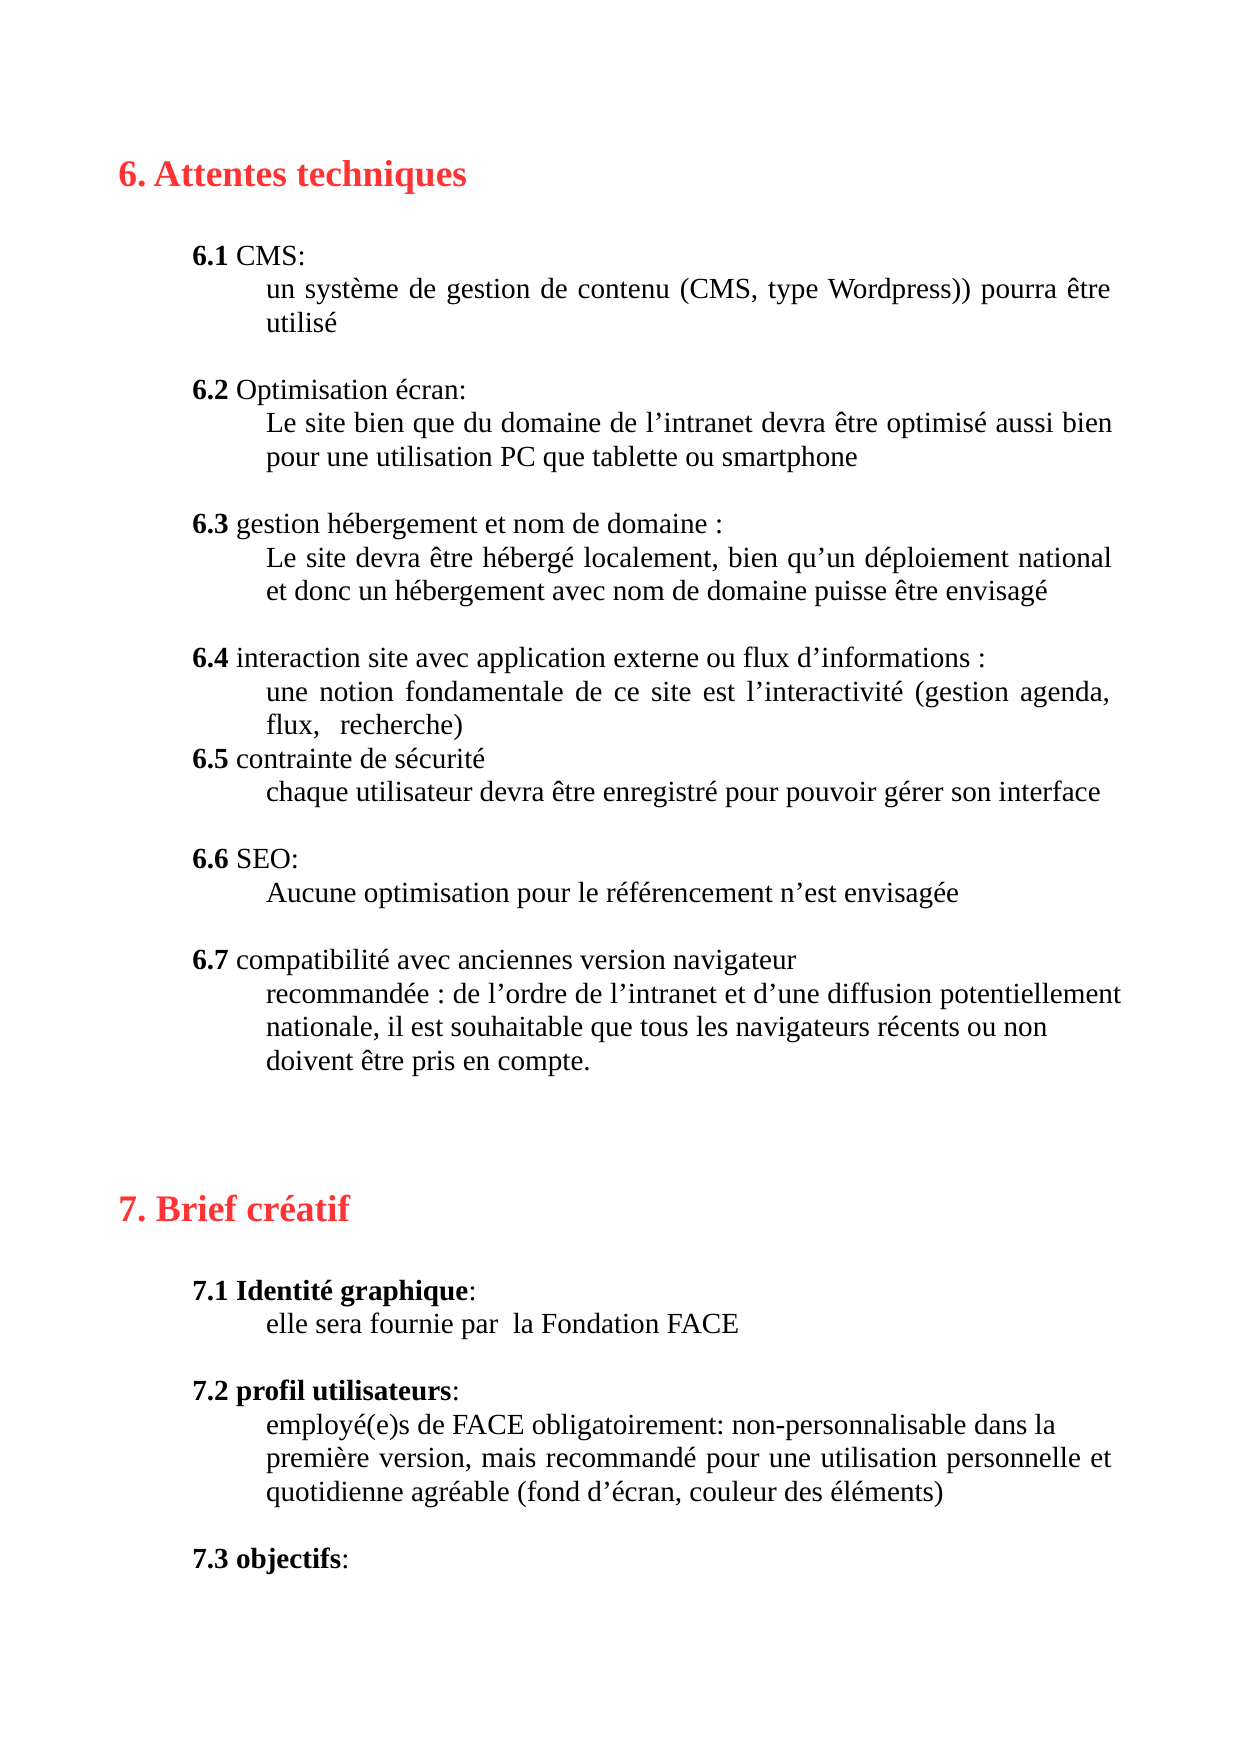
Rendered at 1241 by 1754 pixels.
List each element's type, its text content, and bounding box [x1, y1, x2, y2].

text 7.3 objectifs: [118, 1541, 1122, 1575]
text 6.1 CMS: [118, 238, 1122, 271]
text 6.7 compatibilité avec anciennes version navigateur [118, 942, 1122, 976]
text un système de gestion de contenu (CMS, type Wordpress)) pourra être utilisé [118, 271, 1122, 338]
text 7.2 profil utilisateurs: [118, 1373, 1122, 1407]
text 7.1 Identité graphique: [118, 1273, 1122, 1306]
text chaque utilisateur devra être enregistré pour pouvoir gérer son interface [118, 774, 1122, 808]
text Aucune optimisation pour le référencement n’est envisagée [118, 875, 1122, 909]
text 6.3 gestion hébergement et nom de domaine : [118, 506, 1122, 540]
text Le site bien que du domaine de l’intranet devra être optimisé aussi bien pour une utilisation PC que tablette ou smartphone [118, 406, 1122, 473]
text elle sera fournie par la Fondation FACE [118, 1306, 1122, 1340]
text 7. Brief créatif [118, 1187, 1122, 1230]
text Le site devra être hébergé localement, bien qu’un déploiement national et donc un hébergement avec nom de domaine puisse être envisagé [118, 540, 1122, 607]
text 6.4 interaction site avec application externe ou flux d’informations : [118, 640, 1122, 674]
text recommandée : de l’ordre de l’intranet et d’une diffusion potentiellement nationale, il est souhaitable que tous les navigateurs récents ou non doivent être pris en compte. [118, 976, 1122, 1076]
text une notion fondamentale de ce site est l’interactivité (gestion agenda, flux, recherche) [118, 674, 1122, 741]
text 6.5 contrainte de sécurité [118, 741, 1122, 774]
text employé(e)s de FACE obligatoirement: non-personnalisable dans la première version, mais recommandé pour une utilisation personnelle et quotidienne agréable (fond d’écran, couleur des éléments) [118, 1407, 1122, 1508]
text 6.6 SEO: [118, 842, 1122, 875]
text 6. Attentes techniques [118, 152, 1122, 195]
text 6.2 Optimisation écran: [118, 372, 1122, 406]
